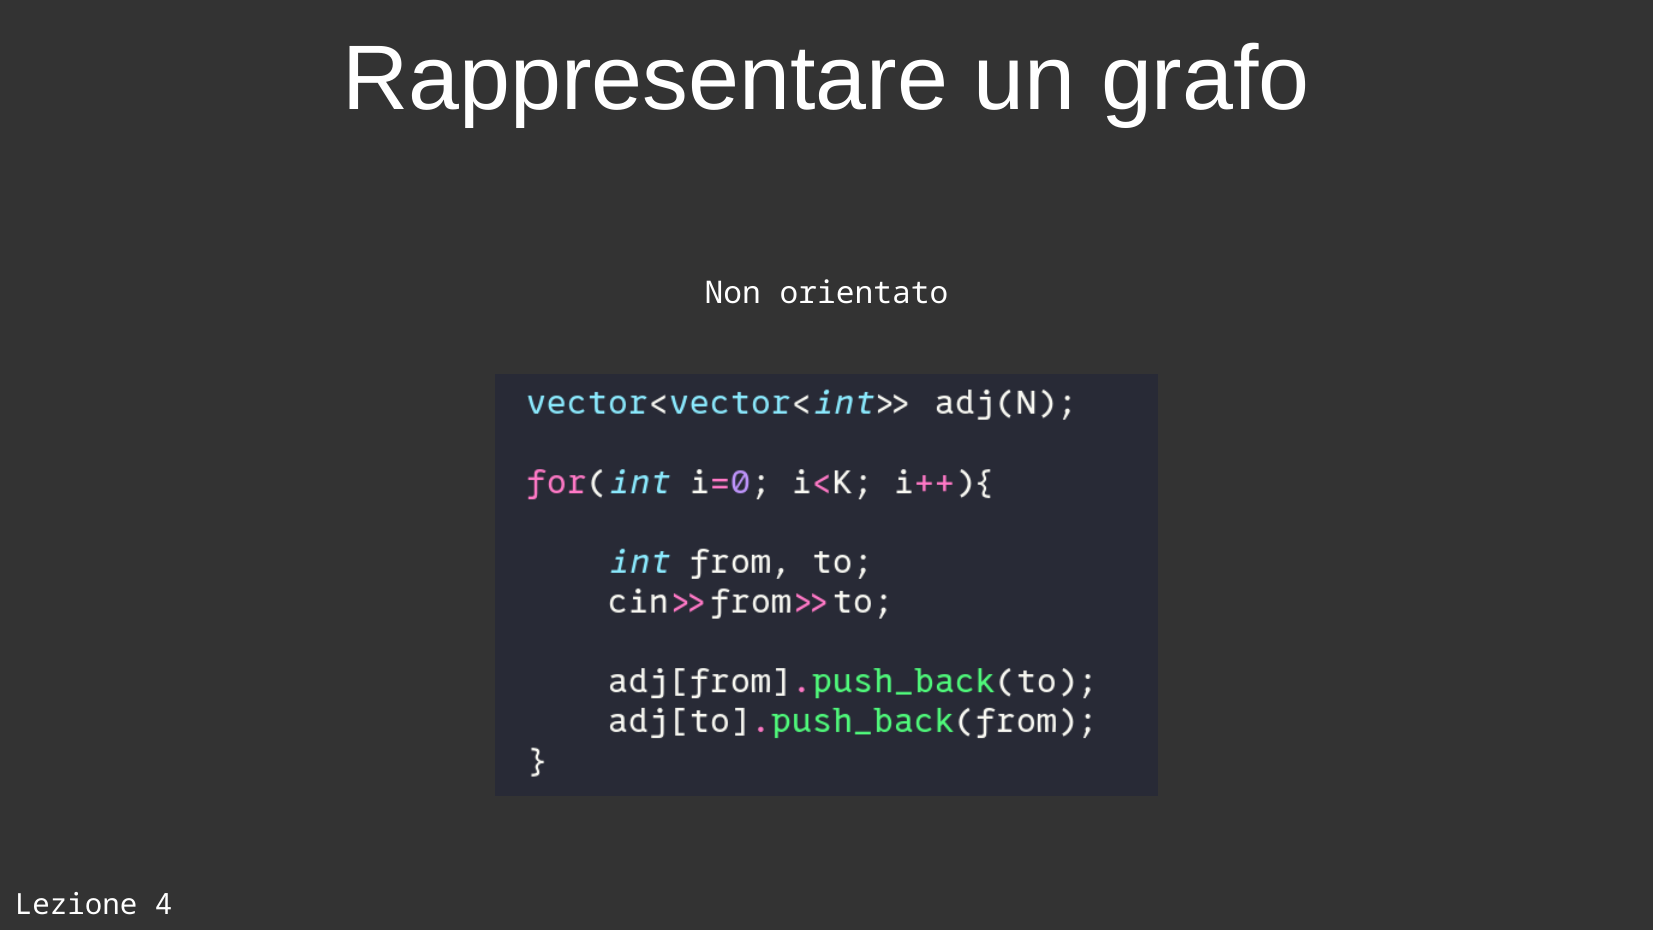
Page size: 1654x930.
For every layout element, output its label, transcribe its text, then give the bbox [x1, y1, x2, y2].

text_box Lezione 4 [0, 875, 188, 930]
title Rappresentare un grafo [82, 0, 1571, 156]
picture [495, 374, 1158, 796]
text_box Non orientato [689, 262, 964, 321]
